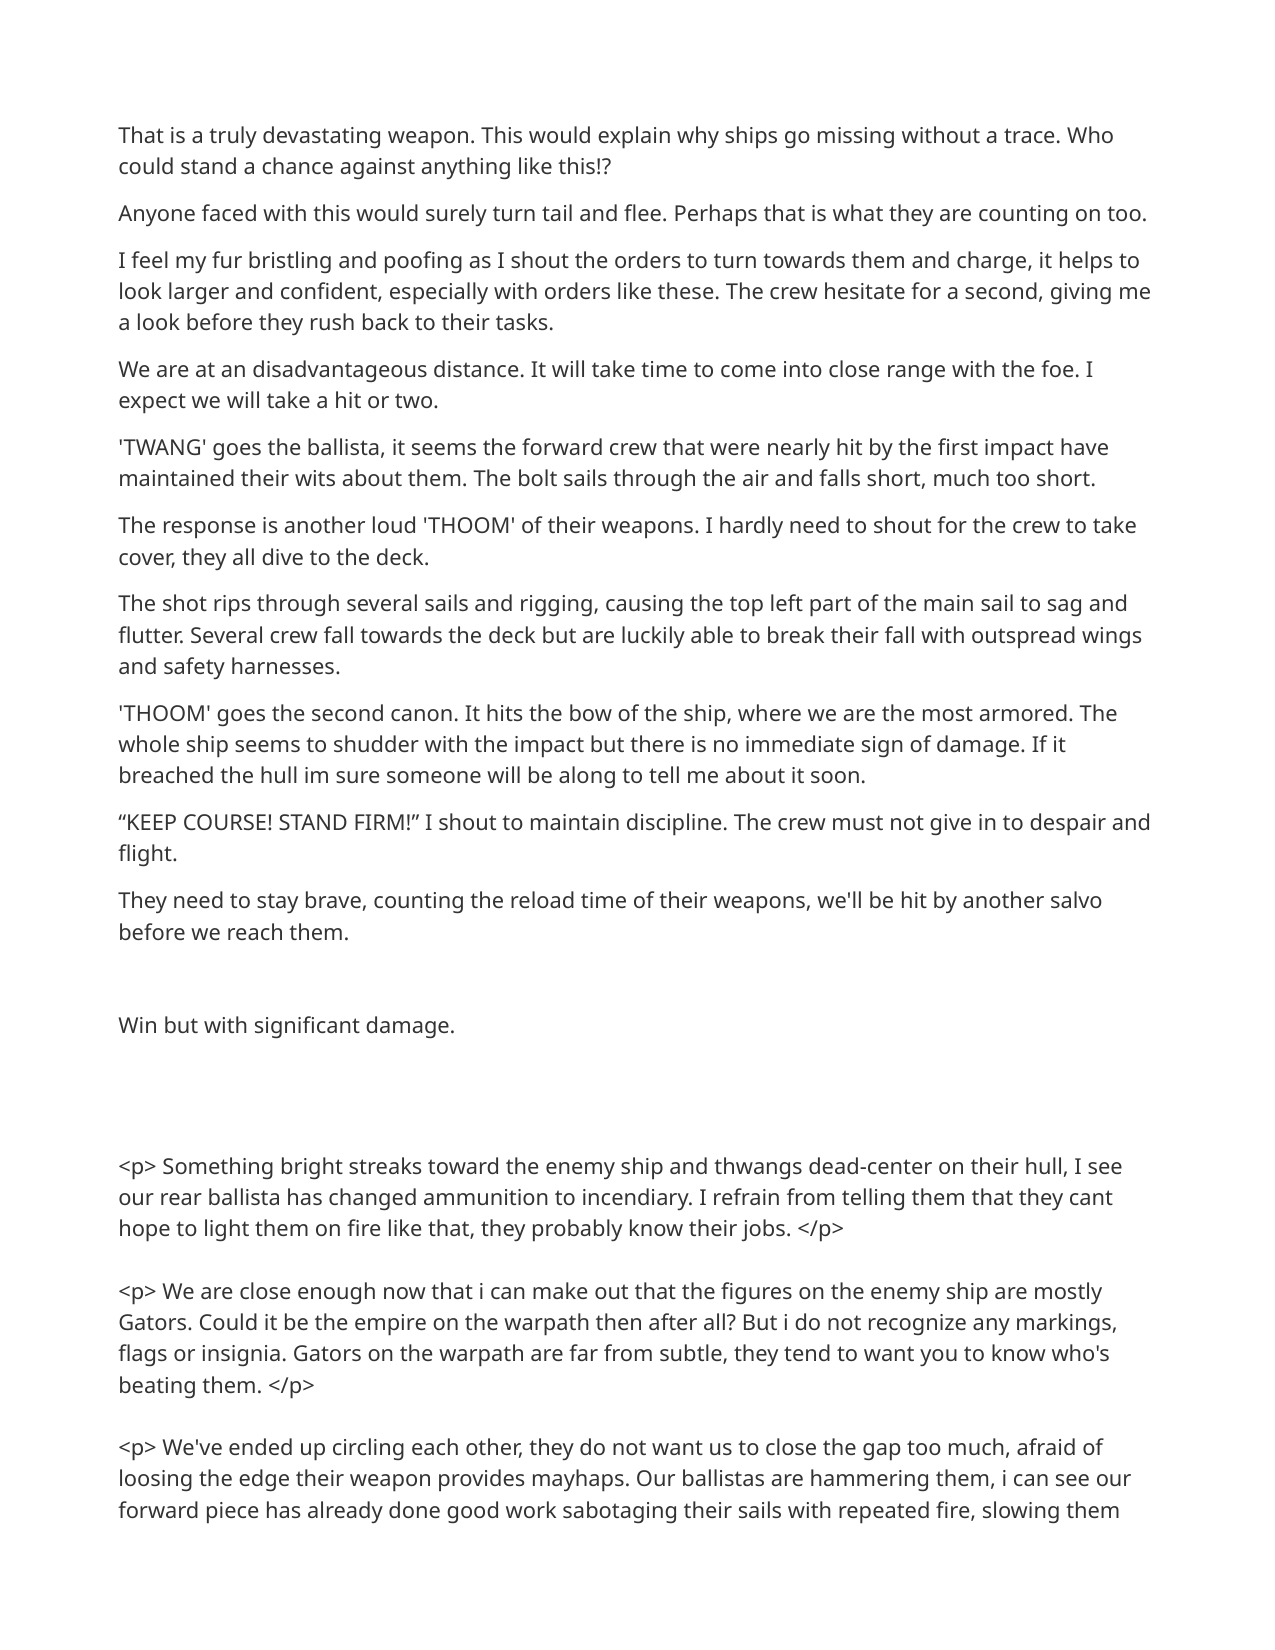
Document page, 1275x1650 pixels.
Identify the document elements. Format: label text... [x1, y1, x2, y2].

text “KEEP COURSE! STAND FIRM!” I shout to maintain discipline. The crew must not give in to despair and flight. [118, 806, 1157, 868]
text Win but with significant damage. [118, 1009, 1157, 1040]
text I feel my fur bristling and poofing as I shout the orders to turn towards them and charge, it helps to look larger and confident, especially with orders like these. The crew hesitate for a second, giving me a look before they rush back to their tasks. [118, 243, 1157, 337]
text We are at an disadvantageous distance. It will take time to come into close range with the foe. I expect we will take a hit or two. [118, 352, 1157, 415]
text The shot rips through several sails and rigging, causing the top left part of the main sail to sag and flutter. Several crew fall towards the deck but are luckily able to break their fall with outspread wings and safety harnesses. [118, 587, 1157, 681]
text The response is another loud 'THOOM' of their weapons. I hardly need to shout for the crew to take cover, they all dive to the deck. [118, 509, 1157, 571]
text <p> Something bright streaks toward the enemy ship and thwangs dead-center on their hull, I see our rear ballista has changed ammunition to incendiary. I refrain from telling them that they cant hope to light them on fire like that, they probably know their jobs. </p> <p> We are close enough now that i can make out that the figures on the enemy ship are mostly Gators. Could it be the empire on the warpath then after all? But i do not recognize any markings, flags or insignia. Gators on the warpath are far from subtle, they tend to want you to know who's beating them. </p> <p> We've ended up circling each other, they do not want us to close the gap too much, afraid of loosing the edge their weapon provides mayhaps. Our ballistas are hammering them, i can see our forward piece has already done good work sabotaging their sails with repeated fire, slowing them [118, 1149, 1157, 1524]
text That is a truly devastating weapon. This would explain why ships go missing without a trace. Who could stand a chance against anything like this!? [118, 118, 1157, 181]
text They need to stay brave, counting the reload time of their weapons, we'll be hit by another salvo before we reach them. [118, 884, 1157, 946]
text Anyone faced with this would surely turn tail and flee. Perhaps that is what they are counting on too. [118, 196, 1157, 227]
text 'TWANG' goes the ballista, it seems the forward crew that were nearly hit by the first impact have maintained their wits about them. The bolt sails through the air and falls short, much too short. [118, 431, 1157, 493]
text 'THOOM' goes the second canon. It hits the bow of the ship, where we are the most armored. The whole ship seems to shudder with the impact but there is no immediate sign of damage. If it breached the hull im sure someone will be along to tell me about it soon. [118, 696, 1157, 790]
